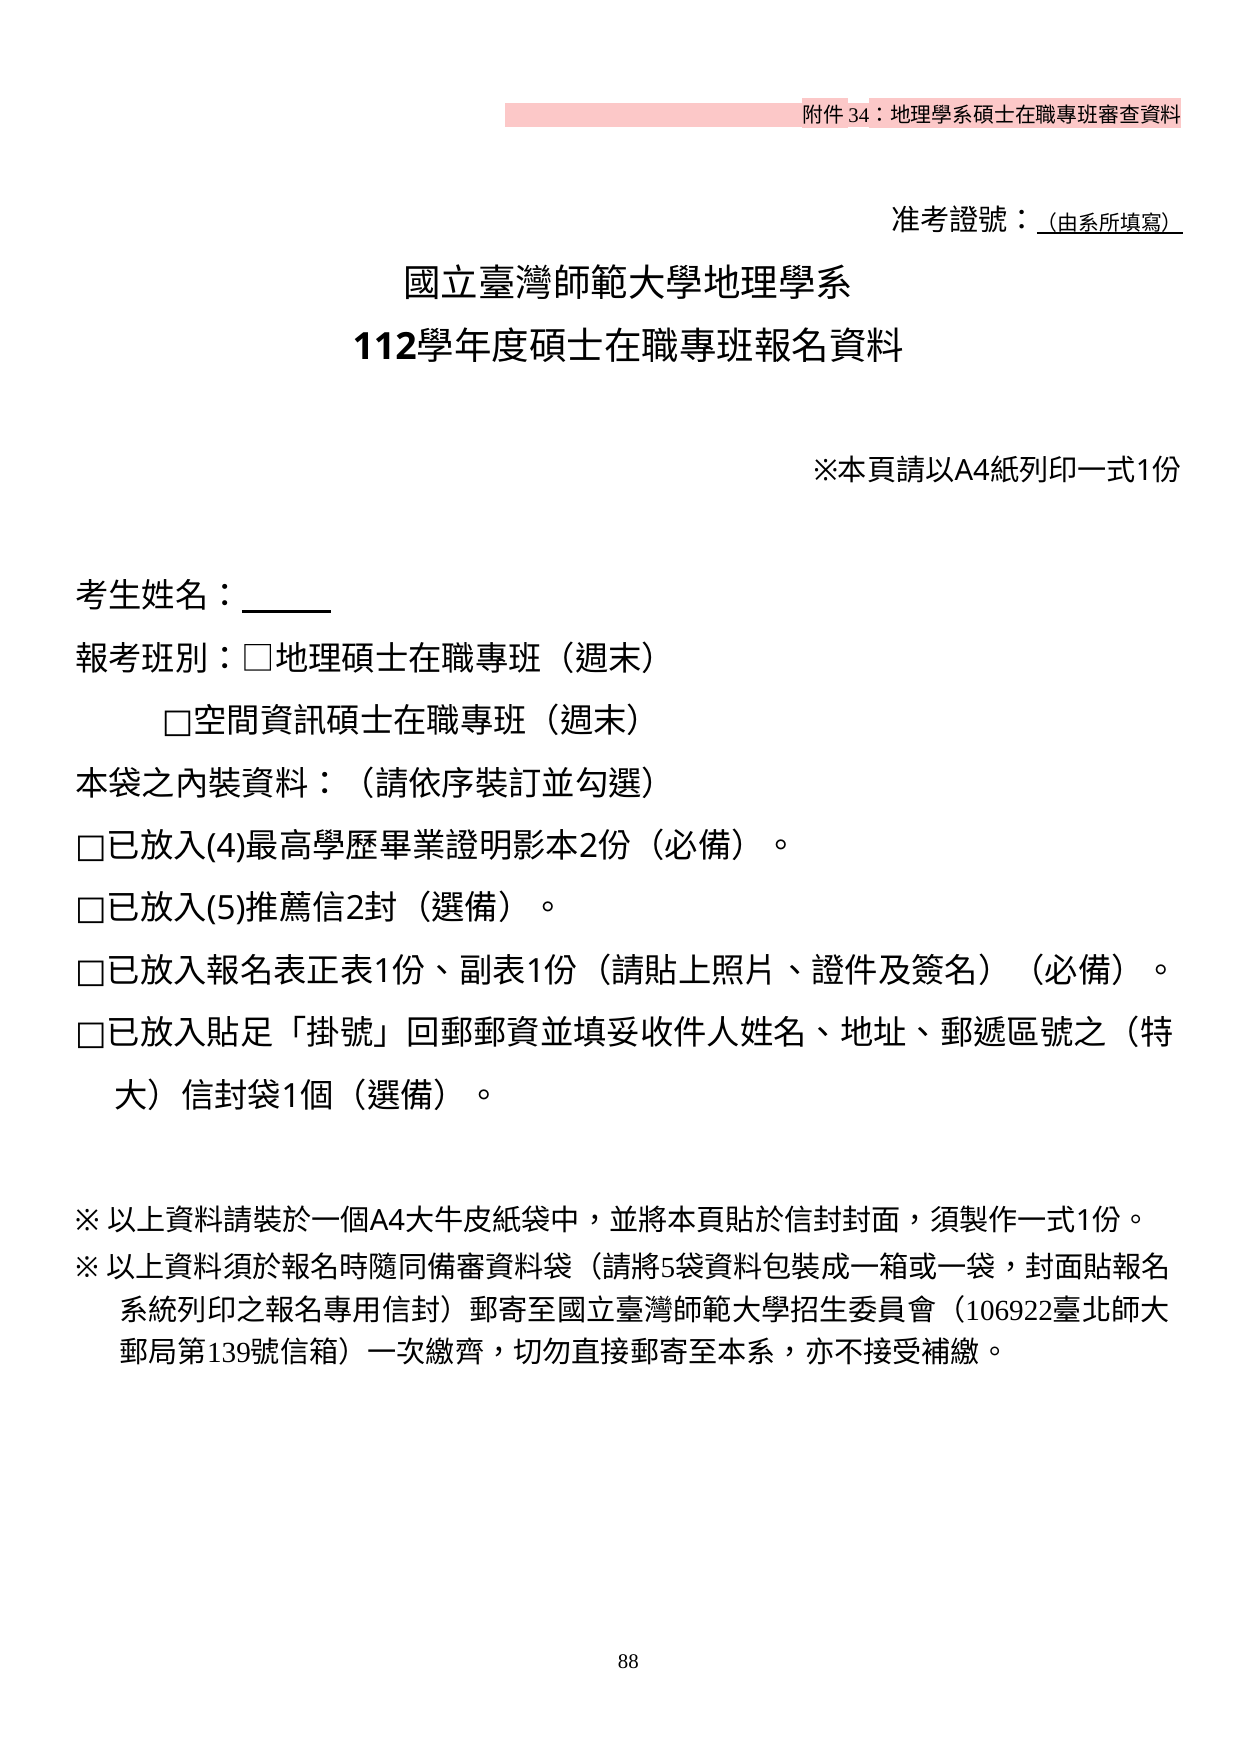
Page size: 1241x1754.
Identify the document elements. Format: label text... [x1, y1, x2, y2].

text □已放入(5)推薦信2封（選備）。 [75, 864, 1181, 926]
text ※ 以上資料請裝於一個A4大牛皮紙袋中，並將本頁貼於信封封面，須製作一式1份。 [75, 1176, 1181, 1239]
text 報考班別：□地理碩士在職專班（週末） [75, 614, 1181, 676]
text 考生姓名： [75, 551, 1181, 614]
text □已放入(4)最高學歷畢業證明影本2份（必備）。 [75, 801, 1181, 864]
text □已放入貼足「掛號」回郵郵資並填妥收件人姓名、地址、郵遞區號之（特大）信封袋1個（選備）。 [75, 989, 1181, 1114]
text 國立臺灣師範大學地理學系 [75, 239, 1181, 301]
text ※ 以上資料須於報名時隨同備審資料袋（請將5袋資料包裝成一箱或一袋，封面貼報名系統列印之報名專用信封）郵寄至國立臺灣師範大學招生委員會（106922臺北師大郵局第139號信箱）一次繳齊，切勿直接郵寄至本系，亦不接受補繳。 [75, 1244, 1181, 1371]
text 112學年度碩士在職專班報名資料 [75, 301, 1181, 364]
text 准考證號：（由系所填寫） [75, 176, 1182, 239]
text ※本頁請以A4紙列印一式1份 [75, 426, 1181, 489]
text □已放入報名表正表1份、副表1份（請貼上照片、證件及簽名）（必備）。 [75, 926, 1181, 989]
text 本袋之內裝資料：（請依序裝訂並勾選） [75, 739, 1181, 801]
text □空間資訊碩士在職專班（週末） [75, 676, 1181, 739]
